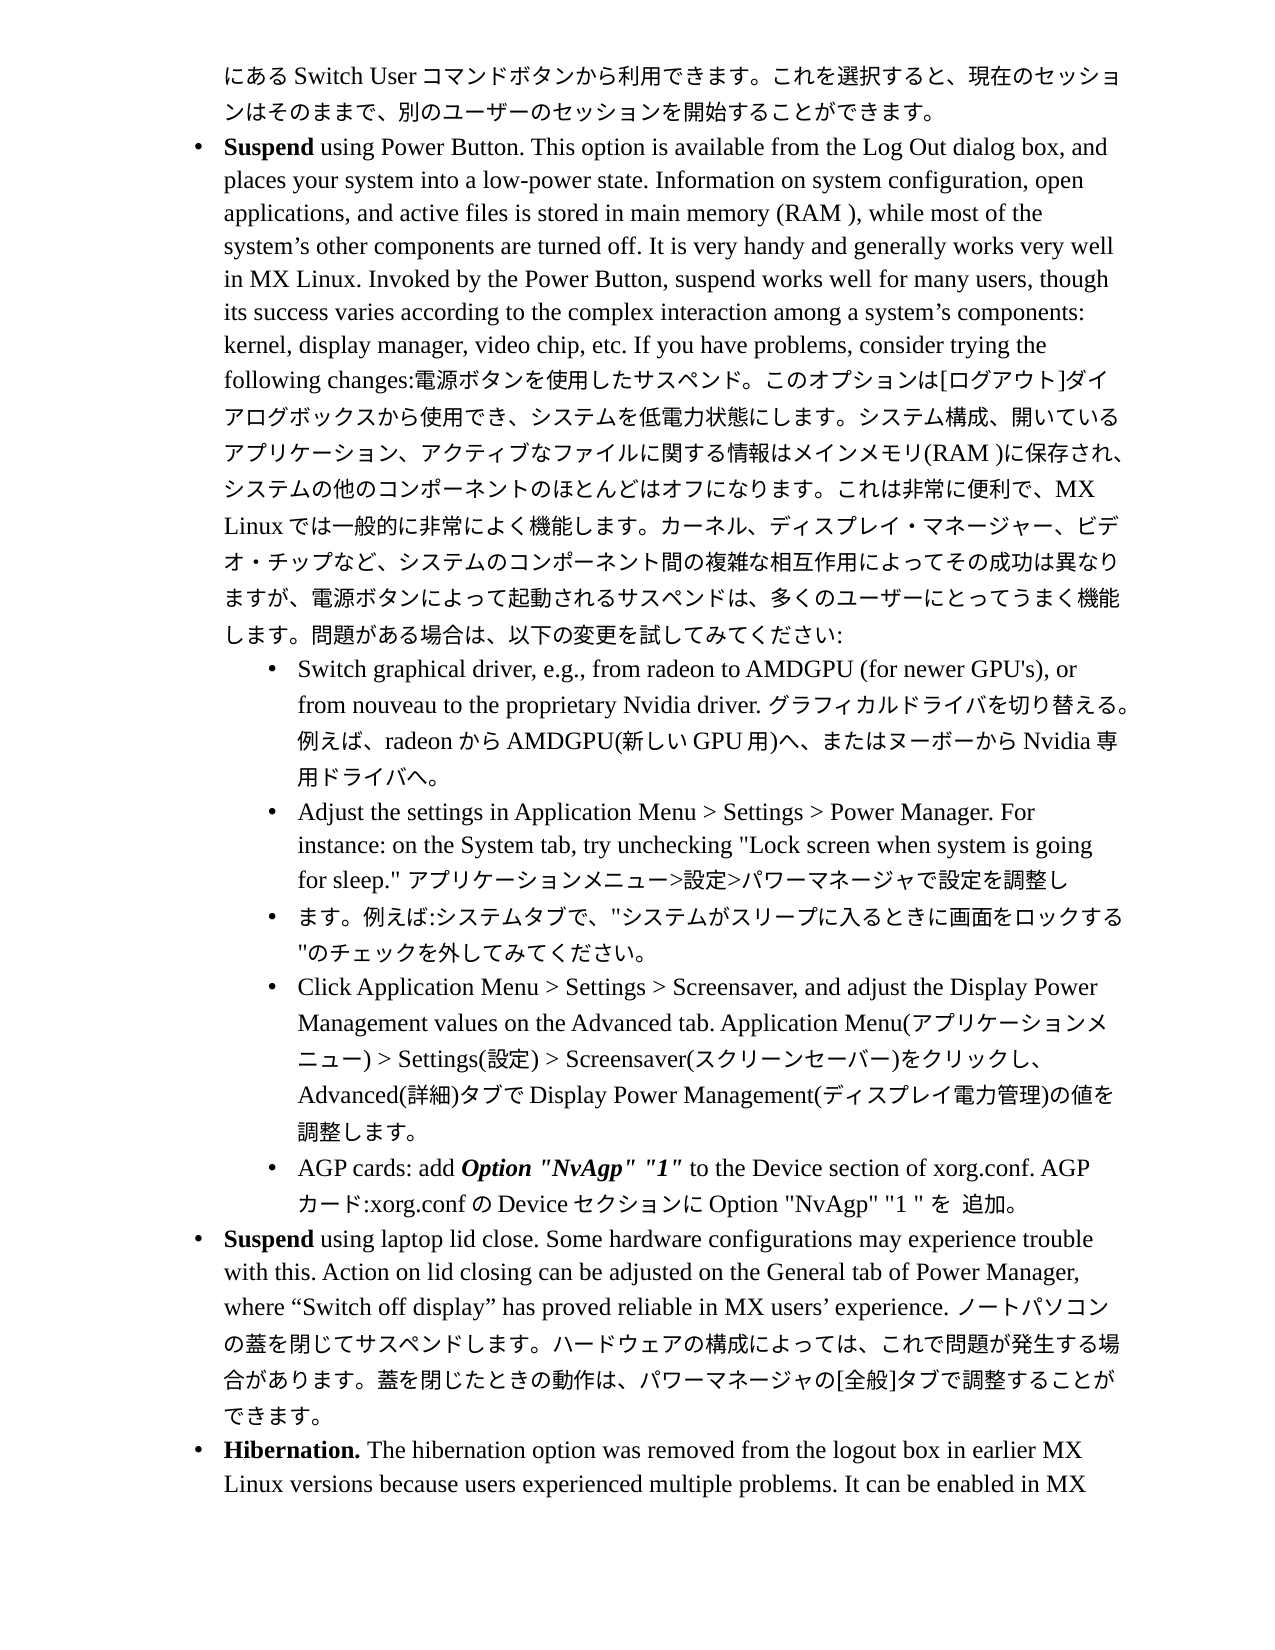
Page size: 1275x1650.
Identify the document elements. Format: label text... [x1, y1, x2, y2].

list ます。例えば:システムタブで、"システムがスリープに入るときに画面をロックする "のチェックを外してみてください。 [268, 899, 1125, 967]
list にあるSwitch Userコマンドボタンから利用できます。これを選択すると、現在のセッションはそのままで、別のユーザーのセッションを開始することができます。 [194, 59, 1125, 127]
list Click Application Menu > Settings > Screensaver, and adjust the Display Power Management values on the Advanced tab. Application Menu(アプリケーションメニュー) > Settings(設定) > Screensaver(スクリーンセーバー)をクリックし、Advanced(詳細)タブでDisplay Power Management(ディスプレイ電力管理)の値を調整します。 [268, 972, 1125, 1146]
list Adjust the settings in Application Menu > Settings > Power Manager. For instance: on the System tab, try unchecking "Lock screen when system is going for sleep." アプリケーションメニュー>設定>パワーマネージャで設定を調整し [268, 797, 1125, 895]
list AGP cards: add Option "NvAgp" "1" to the Device section of xorg.conf. AGPカード:xorg.confのDeviceセクションにOption "NvAgp" "1 " を 追加。 [268, 1151, 1125, 1219]
list Hibernation. The hibernation option was removed from the logout box in earlier MX Linux versions because users experienced multiple problems. It can be enabled in MX [194, 1436, 1125, 1497]
list Suspend using Power Button. This option is available from the Log Out dialog box, and places your system into a low-power state. Information on system configuration, open applications, and active files is stored in main memory (RAM ), while most of the system’s other components are turned off. It is very handy and generally works very well in MX Linux. Invoked by the Power Button, suspend works well for many users, though its success varies according to the complex interaction among a system’s components: kernel, display manager, video chip, etc. If you have problems, consider trying the following changes:電源ボタンを使用したサスペンド。このオプションは[ログアウト]ダイアログボックスから使用でき、システムを低電力状態にします。システム構成、開いているアプリケーション、アクティブなファイルに関する情報はメインメモリ(RAM )に保存され、システムの他のコンポーネントのほとんどはオフになります。これは非常に便利で、MX Linuxでは一般的に非常によく機能します。カーネル、ディスプレイ・マネージャー、ビデオ・チップなど、システムのコンポーネント間の複雑な相互作用によってその成功は異なりますが、電源ボタンによって起動されるサスペンドは、多くのユーザーにとってうまく機能します。問題がある場合は、以下の変更を試してみてください: [194, 132, 1125, 649]
list Switch graphical driver, e.g., from radeon to AMDGPU (for newer GPU's), or from nouveau to the proprietary Nvidia driver. グラフィカルドライバを切り替える。例えば、radeonからAMDGPU(新しいGPU用)へ、またはヌーボーからNvidia専用ドライバへ。 [268, 654, 1125, 792]
list Suspend using laptop lid close. Some hardware configurations may experience trouble with this. Action on lid closing can be adjusted on the General tab of Power Manager, where “Switch off display” has proved reliable in MX users’ experience. ノートパソコンの蓋を閉じてサスペンドします。ハードウェアの構成によっては、これで問題が発生する場合があります。蓋を閉じたときの動作は、パワーマネージャの[全般]タブで調整することができます。 [194, 1224, 1125, 1431]
